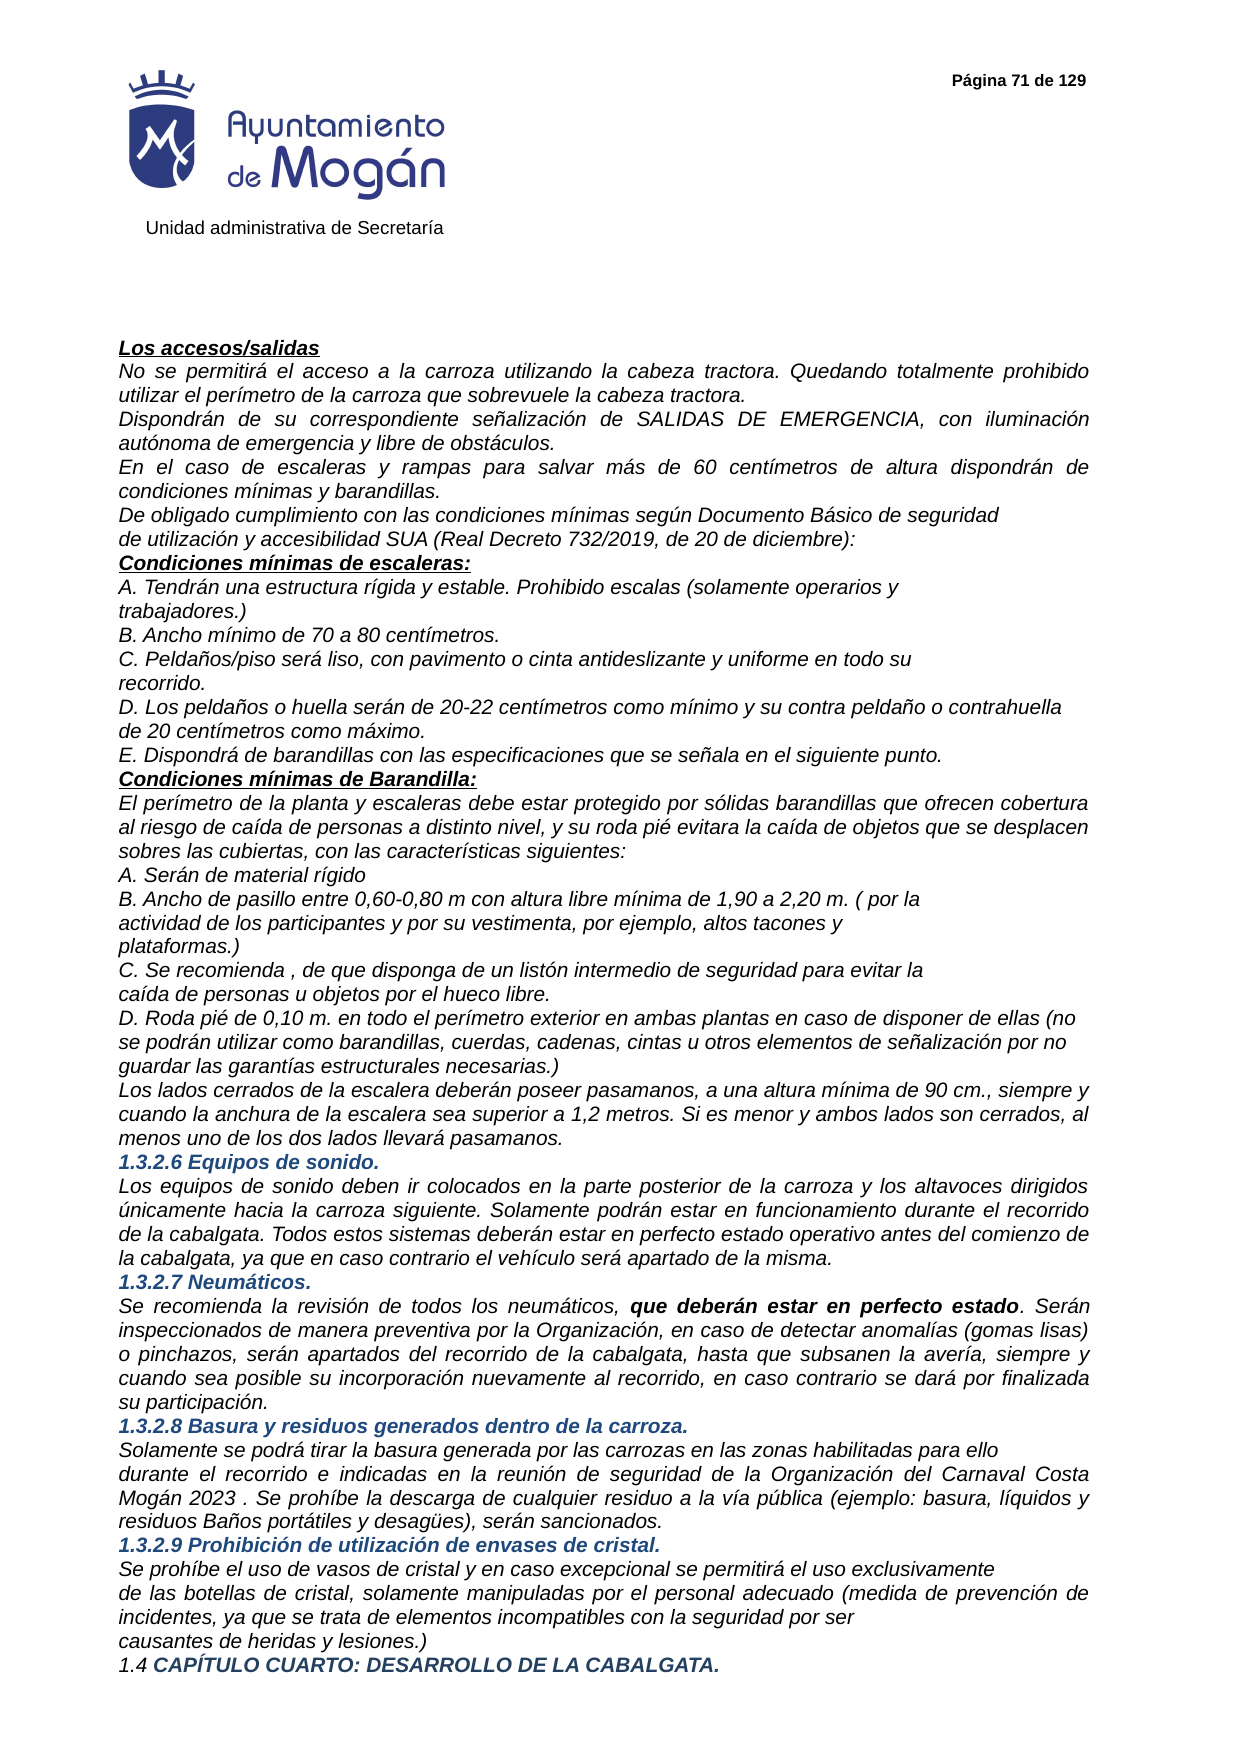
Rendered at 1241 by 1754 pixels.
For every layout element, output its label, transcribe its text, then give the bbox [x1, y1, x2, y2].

text Condiciones mínimas de escaleras: [118, 551, 1092, 575]
text Solamente se podrá tirar la basura generada por las carrozas en las zonas habilitadas para ello [118, 1437, 1092, 1461]
text 1.3.2.7 Neumáticos. [118, 1270, 1092, 1294]
picture [128, 70, 445, 206]
text A. Serán de material rígido [118, 862, 1092, 886]
text Dispondrán de su correspondiente señalización de SALIDAS DE EMERGENCIA, con iluminación autónoma de emergencia y libre de obstáculos. [118, 407, 1092, 455]
text C. Se recomienda , de que disponga de un listón intermedio de seguridad para evitar la [118, 958, 1092, 982]
text 1.3.2.8 Basura y residuos generados dentro de la carroza. [118, 1413, 1092, 1437]
text de las botellas de cristal, solamente manipuladas por el personal adecuado (medida de prevención de incidentes, ya que se trata de elementos incompatibles con la seguridad por ser [118, 1581, 1092, 1629]
text D. Roda pié de 0,10 m. en todo el perímetro exterior en ambas plantas en caso de disponer de ellas (no se podrán utilizar como barandillas, cuerdas, cadenas, cintas u otros elementos de señalización por no guardar las garantías estructurales necesarias.) [118, 1006, 1092, 1078]
text B. Ancho de pasillo entre 0,60-0,80 m con altura libre mínima de 1,90 a 2,20 m. ( por la [118, 886, 1092, 910]
text Los accesos/salidas [118, 335, 1092, 359]
text En el caso de escaleras y rampas para salvar más de 60 centímetros de altura dispondrán de condiciones mínimas y barandillas. [118, 455, 1092, 503]
text A. Tendrán una estructura rígida y estable. Prohibido escalas (solamente operarios y [118, 575, 1092, 599]
text E. Dispondrá de barandillas con las especificaciones que se señala en el siguiente punto. [118, 743, 1092, 767]
text 1.3.2.9 Prohibición de utilización de envases de cristal. [118, 1533, 1092, 1557]
text 1.4 CAPÍTULO CUARTO: DESARROLLO DE LA CABALGATA. [118, 1653, 1092, 1677]
text plataformas.) [118, 934, 1092, 958]
text Se prohíbe el uso de vasos de cristal y en caso excepcional se permitirá el uso exclusivamente [118, 1557, 1092, 1581]
text Se recomienda la revisión de todos los neumáticos, que deberán estar en perfecto estado. Serán inspeccionados de manera preventiva por la Organización, en caso de detectar anomalías (gomas lisas) o pinchazos, serán apartados del recorrido de la cabalgata, hasta que subsanen la avería, siempre y cuando sea posible su incorporación nuevamente al recorrido, en caso contrario se dará por finalizada su participación. [118, 1294, 1092, 1413]
text Los equipos de sonido deben ir colocados en la parte posterior de la carroza y los altavoces dirigidos únicamente hacia la carroza siguiente. Solamente podrán estar en funcionamiento durante el recorrido de la cabalgata. Todos estos sistemas deberán estar en perfecto estado operativo antes del comienzo de la cabalgata, ya que en caso contrario el vehículo será apartado de la misma. [118, 1174, 1092, 1270]
text caída de personas u objetos por el hueco libre. [118, 982, 1092, 1006]
text De obligado cumplimiento con las condiciones mínimas según Documento Básico de seguridad [118, 503, 1092, 527]
text trabajadores.) [118, 599, 1092, 623]
text B. Ancho mínimo de 70 a 80 centímetros. [118, 623, 1092, 647]
text de utilización y accesibilidad SUA (Real Decreto 732/2019, de 20 de diciembre): [118, 527, 1092, 551]
text El perímetro de la planta y escaleras debe estar protegido por sólidas barandillas que ofrecen cobertura al riesgo de caída de personas a distinto nivel, y su roda pié evitara la caída de objetos que se desplacen sobres las cubiertas, con las características siguientes: [118, 791, 1092, 862]
text C. Peldaños/piso será liso, con pavimento o cinta antideslizante y uniforme en todo su [118, 647, 1092, 671]
text No se permitirá el acceso a la carroza utilizando la cabeza tractora. Quedando totalmente prohibido utilizar el perímetro de la carroza que sobrevuele la cabeza tractora. [118, 359, 1092, 407]
text causantes de heridas y lesiones.) [118, 1629, 1092, 1653]
text Condiciones mínimas de Barandilla: [118, 767, 1092, 791]
text 1.3.2.6 Equipos de sonido. [118, 1150, 1092, 1174]
text recorrido. [118, 671, 1092, 695]
text durante el recorrido e indicadas en la reunión de seguridad de la Organización del Carnaval Costa Mogán 2023 . Se prohíbe la descarga de cualquier residuo a la vía pública (ejemplo: basura, líquidos y residuos Baños portátiles y desagües), serán sancionados. [118, 1461, 1092, 1533]
text actividad de los participantes y por su vestimenta, por ejemplo, altos tacones y [118, 910, 1092, 934]
text Los lados cerrados de la escalera deberán poseer pasamanos, a una altura mínima de 90 cm., siempre y cuando la anchura de la escalera sea superior a 1,2 metros. Si es menor y ambos lados son cerrados, al menos uno de los dos lados llevará pasamanos. [118, 1078, 1092, 1150]
text D. Los peldaños o huella serán de 20-22 centímetros como mínimo y su contra peldaño o contrahuella de 20 centímetros como máximo. [118, 695, 1092, 743]
